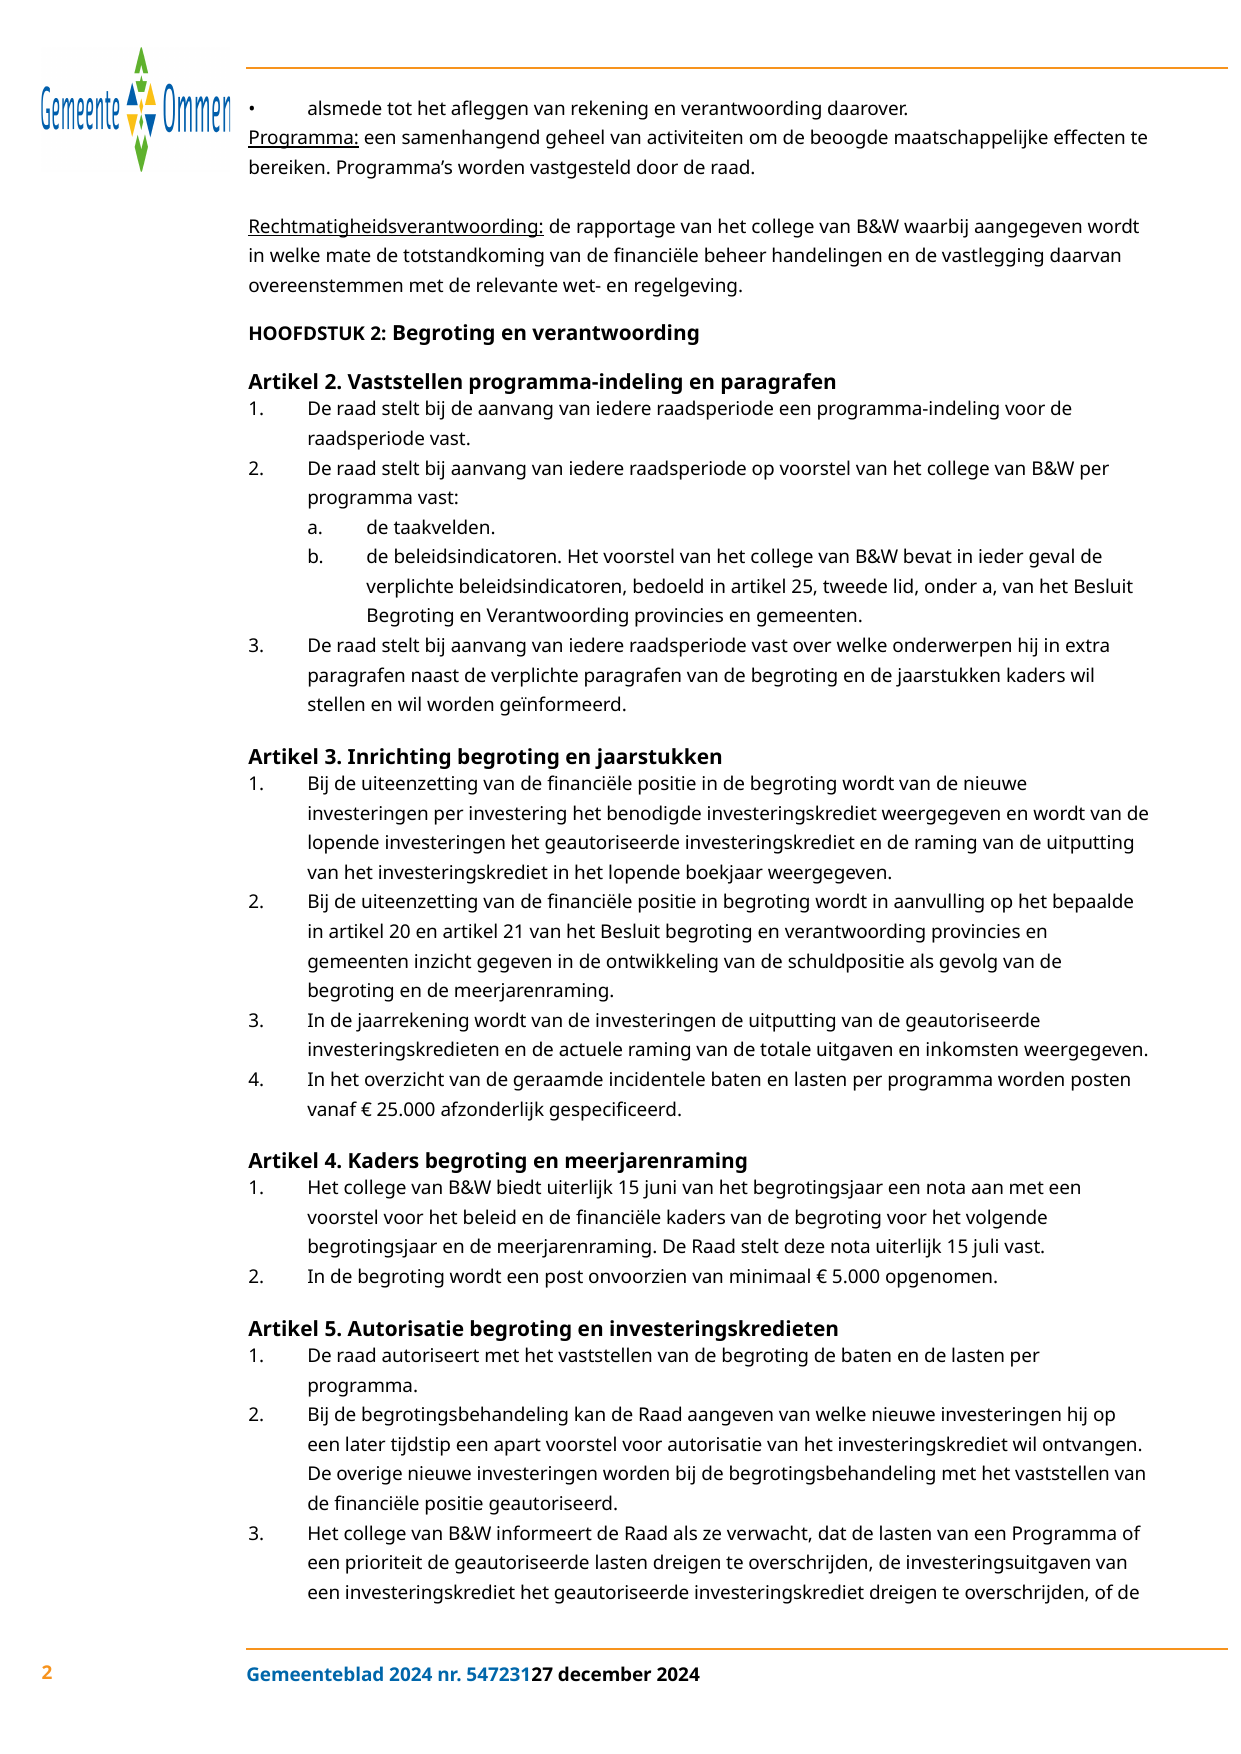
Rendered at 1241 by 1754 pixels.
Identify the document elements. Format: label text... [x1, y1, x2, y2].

list In de jaarrekening wordt van de investeringen de uitputting van de geautoriseerde investeringskredieten en de actuele raming van de totale uitgaven en inkomsten weergegeven. [248, 1007, 1152, 1062]
list De raad stelt bij de aanvang van iedere raadsperiode een programma-indeling voor de raadsperiode vast. [248, 396, 1152, 451]
list De raad stelt bij aanvang van iedere raadsperiode op voorstel van het college van B&W per programma vast: [248, 455, 1152, 510]
text HOOFDSTUK 2: Begroting en verantwoording [248, 318, 1152, 346]
list Het college van B&W informeert de Raad als ze verwacht, dat de lasten van een Programma of een prioriteit de geautoriseerde lasten dreigen te overschrijden, de investeringsuitgaven van een investeringskrediet het geautoriseerde investeringskrediet dreigen te overschrijden, of de [248, 1520, 1152, 1604]
list Bij de uiteenzetting van de financiële positie in begroting wordt in aanvulling op het bepaalde in artikel 20 en artikel 21 van het Besluit begroting en verantwoording provincies en gemeenten inzicht gegeven in de ontwikkeling van de schuldpositie als gevolg van de begroting en de meerjarenraming. [248, 889, 1152, 1003]
list de beleidsindicatoren. Het voorstel van het college van B&W bevat in ieder geval de verplichte beleidsindicatoren, bedoeld in artikel 25, tweede lid, onder a, van het Besluit Begroting en Verantwoording provincies en gemeenten. [307, 543, 1152, 628]
list De raad stelt bij aanvang van iedere raadsperiode vast over welke onderwerpen hij in extra paragrafen naast de verplichte paragrafen van de begroting en de jaarstukken kaders wil stellen en wil worden geïnformeerd. [248, 632, 1152, 717]
text Artikel 4. Kaders begroting en meerjarenraming [248, 1146, 1152, 1174]
list De raad autoriseert met het vaststellen van de begroting de baten en de lasten per programma. [248, 1342, 1152, 1397]
list de taakvelden. [307, 514, 1152, 540]
list In het overzicht van de geraamde incidentele baten en lasten per programma worden posten vanaf € 25.000 afzonderlijk gespecificeerd. [248, 1066, 1152, 1121]
text Programma: een samenhangend geheel van activiteiten om de beoogde maatschappelijke effecten te bereiken. Programma’s worden vastgesteld door de raad. [248, 124, 1152, 180]
list alsmede tot het afleggen van rekening en verantwoording daarover. [248, 95, 1152, 121]
text Artikel 3. Inrichting begroting en jaarstukken [248, 742, 1152, 770]
list Bij de uiteenzetting van de financiële positie in de begroting wordt van de nieuwe investeringen per investering het benodigde investeringskrediet weergegeven en wordt van de lopende investeringen het geautoriseerde investeringskrediet en de raming van de uitputting van het investeringskrediet in het lopende boekjaar weergegeven. [248, 770, 1152, 885]
picture [41, 47, 231, 172]
text Rechtmatigheidsverantwoording: de rapportage van het college van B&W waarbij aangegeven wordt in welke mate de totstandkoming van de financiële beheer handelingen en de vastlegging daarvan overeenstemmen met de relevante wet- en regelgeving. [248, 213, 1152, 298]
text Artikel 2. Vaststellen programma-indeling en paragrafen [248, 367, 1152, 396]
list Het college van B&W biedt uiterlijk 15 juni van het begrotingsjaar een nota aan met een voorstel voor het beleid en de financiële kaders van de begroting voor het volgende begrotingsjaar en de meerjarenraming. De Raad stelt deze nota uiterlijk 15 juli vast. [248, 1174, 1152, 1259]
list In de begroting wordt een post onvoorzien van minimaal € 5.000 opgenomen. [248, 1263, 1152, 1289]
list Bij de begrotingsbehandeling kan de Raad aangeven van welke nieuwe investeringen hij op een later tijdstip een apart voorstel voor autorisatie van het investeringskrediet wil ontvangen. De overige nieuwe investeringen worden bij de begrotingsbehandeling met het vaststellen van de financiële positie geautoriseerd. [248, 1401, 1152, 1516]
text Artikel 5. Autorisatie begroting en investeringskredieten [248, 1314, 1152, 1342]
